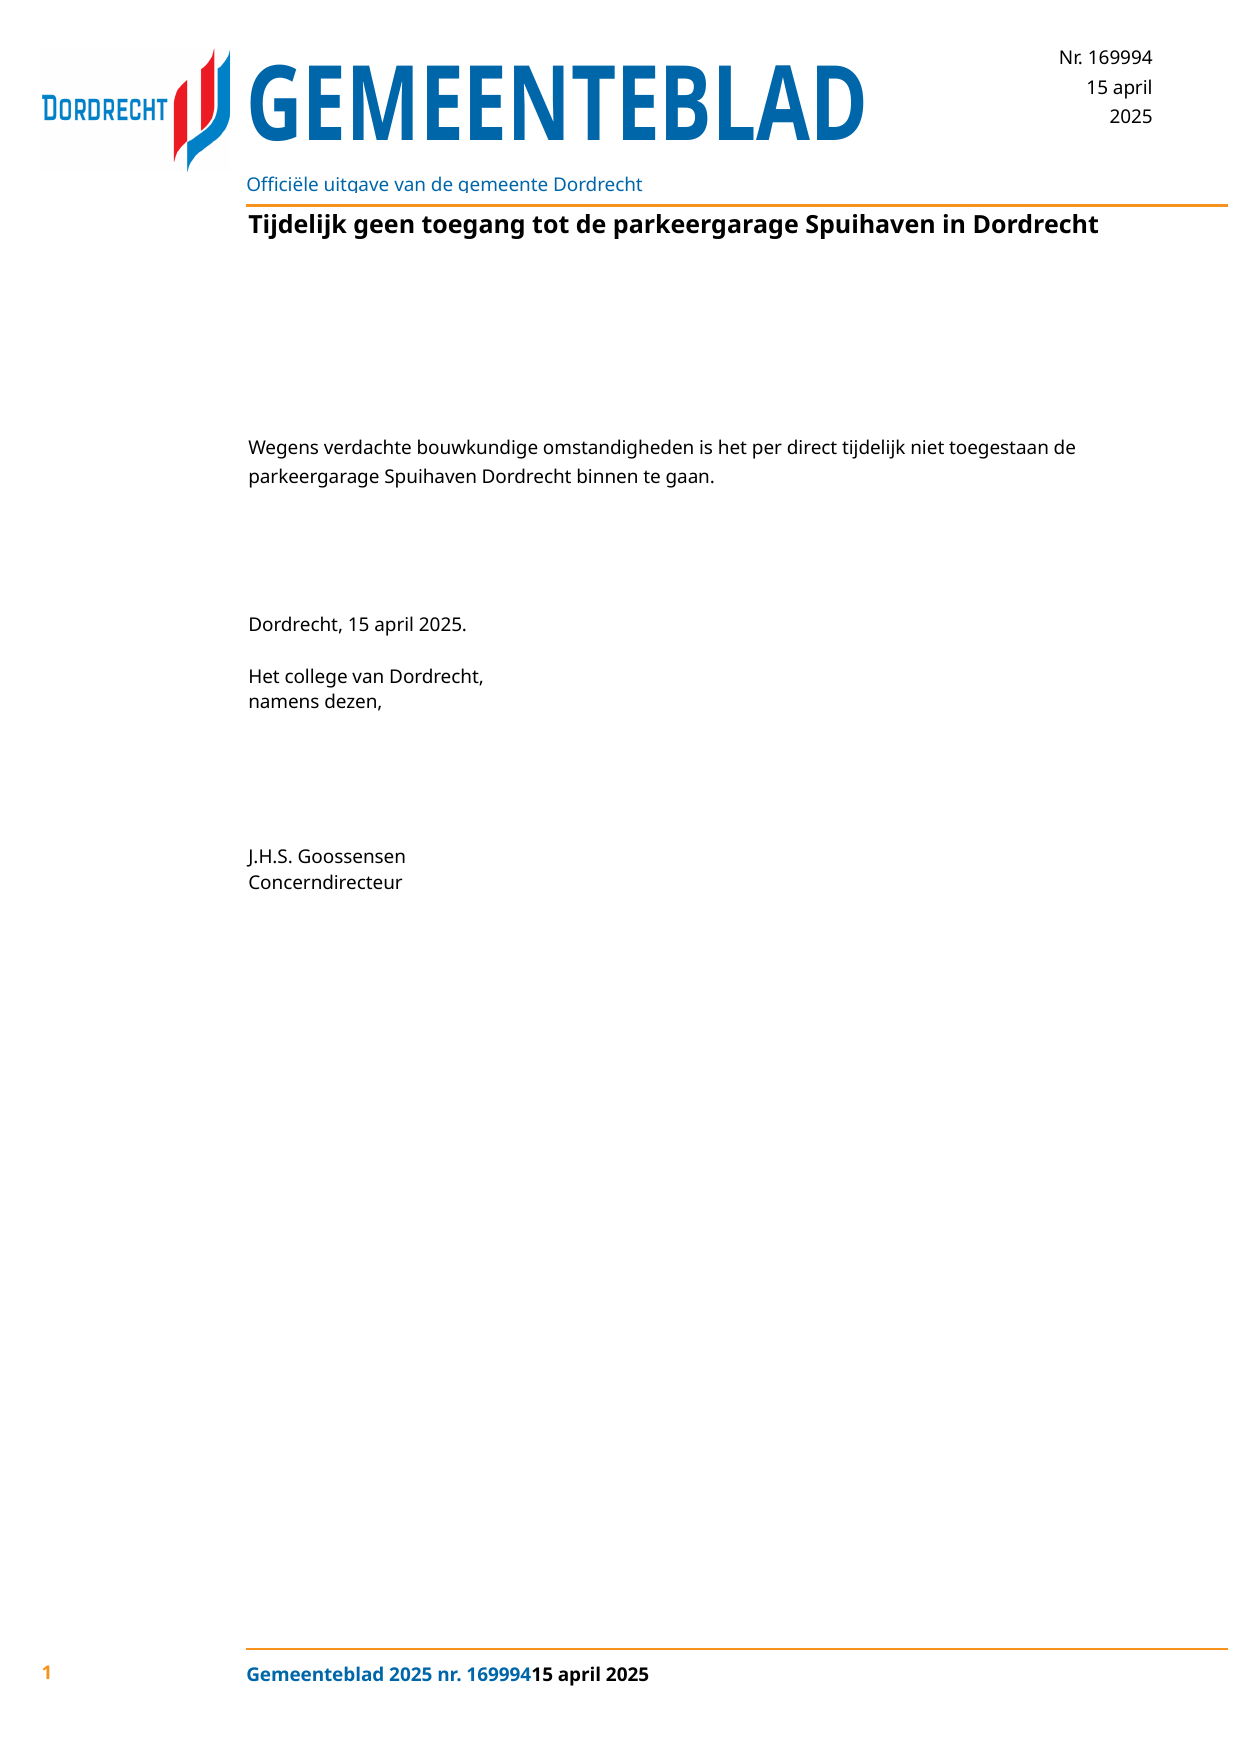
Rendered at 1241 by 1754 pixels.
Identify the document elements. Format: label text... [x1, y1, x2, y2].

text Het college van Dordrecht, [248, 663, 1152, 689]
text namens dezen, [248, 689, 1152, 714]
text Dordrecht, 15 april 2025. [248, 612, 1152, 637]
picture [41, 47, 231, 172]
text Wegens verdachte bouwkundige omstandigheden is het per direct tijdelijk niet toegestaan de parkeergarage Spuihaven Dordrecht binnen te gaan. [248, 434, 1152, 489]
text Tijdelijk geen toegang tot de parkeergarage Spuihaven in Dordrecht [248, 207, 1152, 241]
text J.H.S. Goossensen [248, 843, 1152, 869]
text Concerndirecteur [248, 869, 1152, 894]
